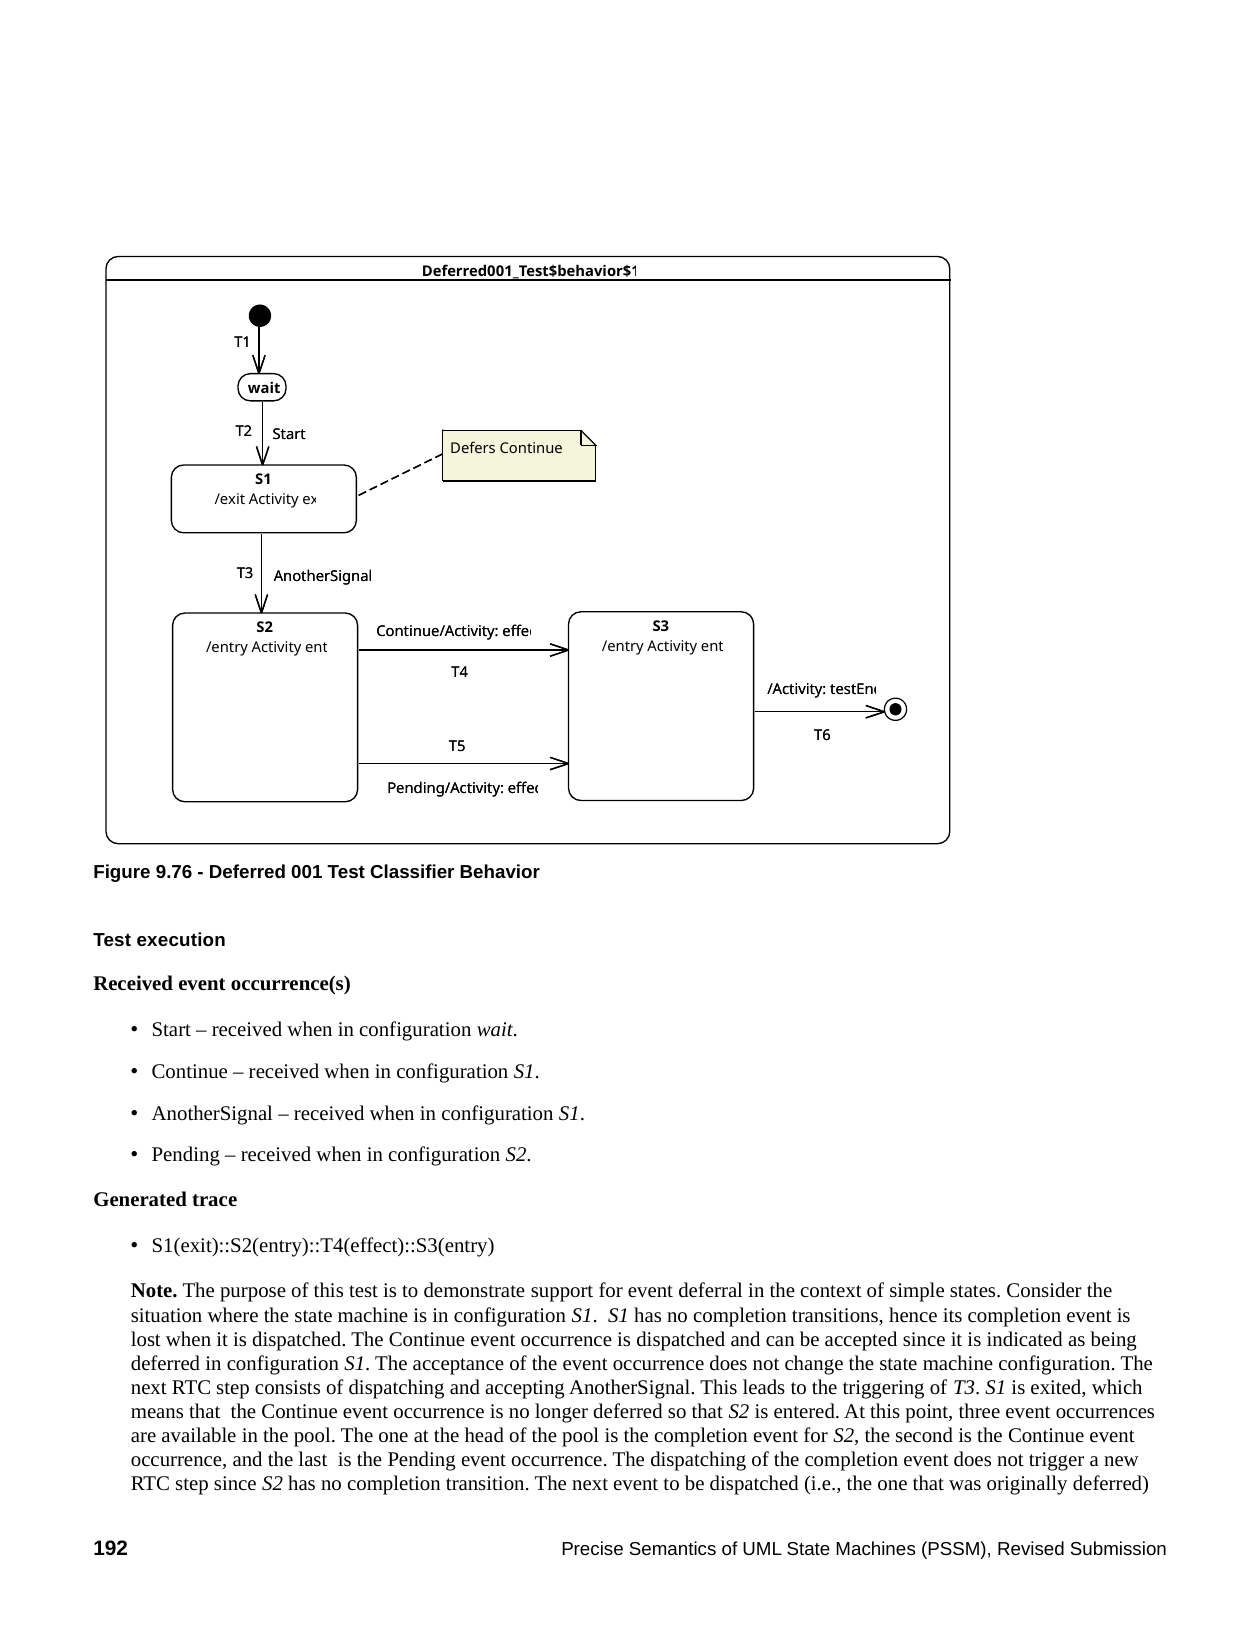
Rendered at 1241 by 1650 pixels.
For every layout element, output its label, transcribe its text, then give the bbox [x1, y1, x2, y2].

list Pending – received when in configuration S2. [131, 1141, 1164, 1166]
subtitle Test execution [93, 928, 1164, 950]
text Note. The purpose of this test is to demonstrate support for event deferral in the context of simple states. Consider the situation where the state machine is in configuration S1. S1 has no completion transitions, hence its completion event is lost when it is dispatched. The Continue event occurrence is dispatched and can be accepted since it is indicated as being deferred in configuration S1. The acceptance of the event occurrence does not change the state machine configuration. The next RTC step consists of dispatching and accepting AnotherSignal. This leads to the triggering of T3. S1 is exited, which means that the Continue event occurrence is no longer deferred so that S2 is entered. At this point, three event occurrences are available in the pool. The one at the head of the pool is the completion event for S2, the second is the Continue event occurrence, and the last is the Pending event occurrence. The dispatching of the completion event does not trigger a new RTC step since S2 has no completion transition. The next event to be dispatched (i.e., the one that was originally deferred) [131, 1278, 1164, 1495]
text Figure 9.76 - Deferred 001 Test Classifier Behavior [93, 243, 964, 883]
text Generated trace [93, 1187, 1164, 1211]
text Received event occurrence(s) [93, 971, 1164, 995]
list Start – received when in configuration wait. [131, 1016, 1164, 1041]
list S1(exit)::S2(entry)::T4(effect)::S3(entry) [131, 1232, 1164, 1257]
list Continue – received when in configuration S1. [131, 1058, 1164, 1083]
list AnotherSignal – received when in configuration S1. [131, 1099, 1164, 1124]
